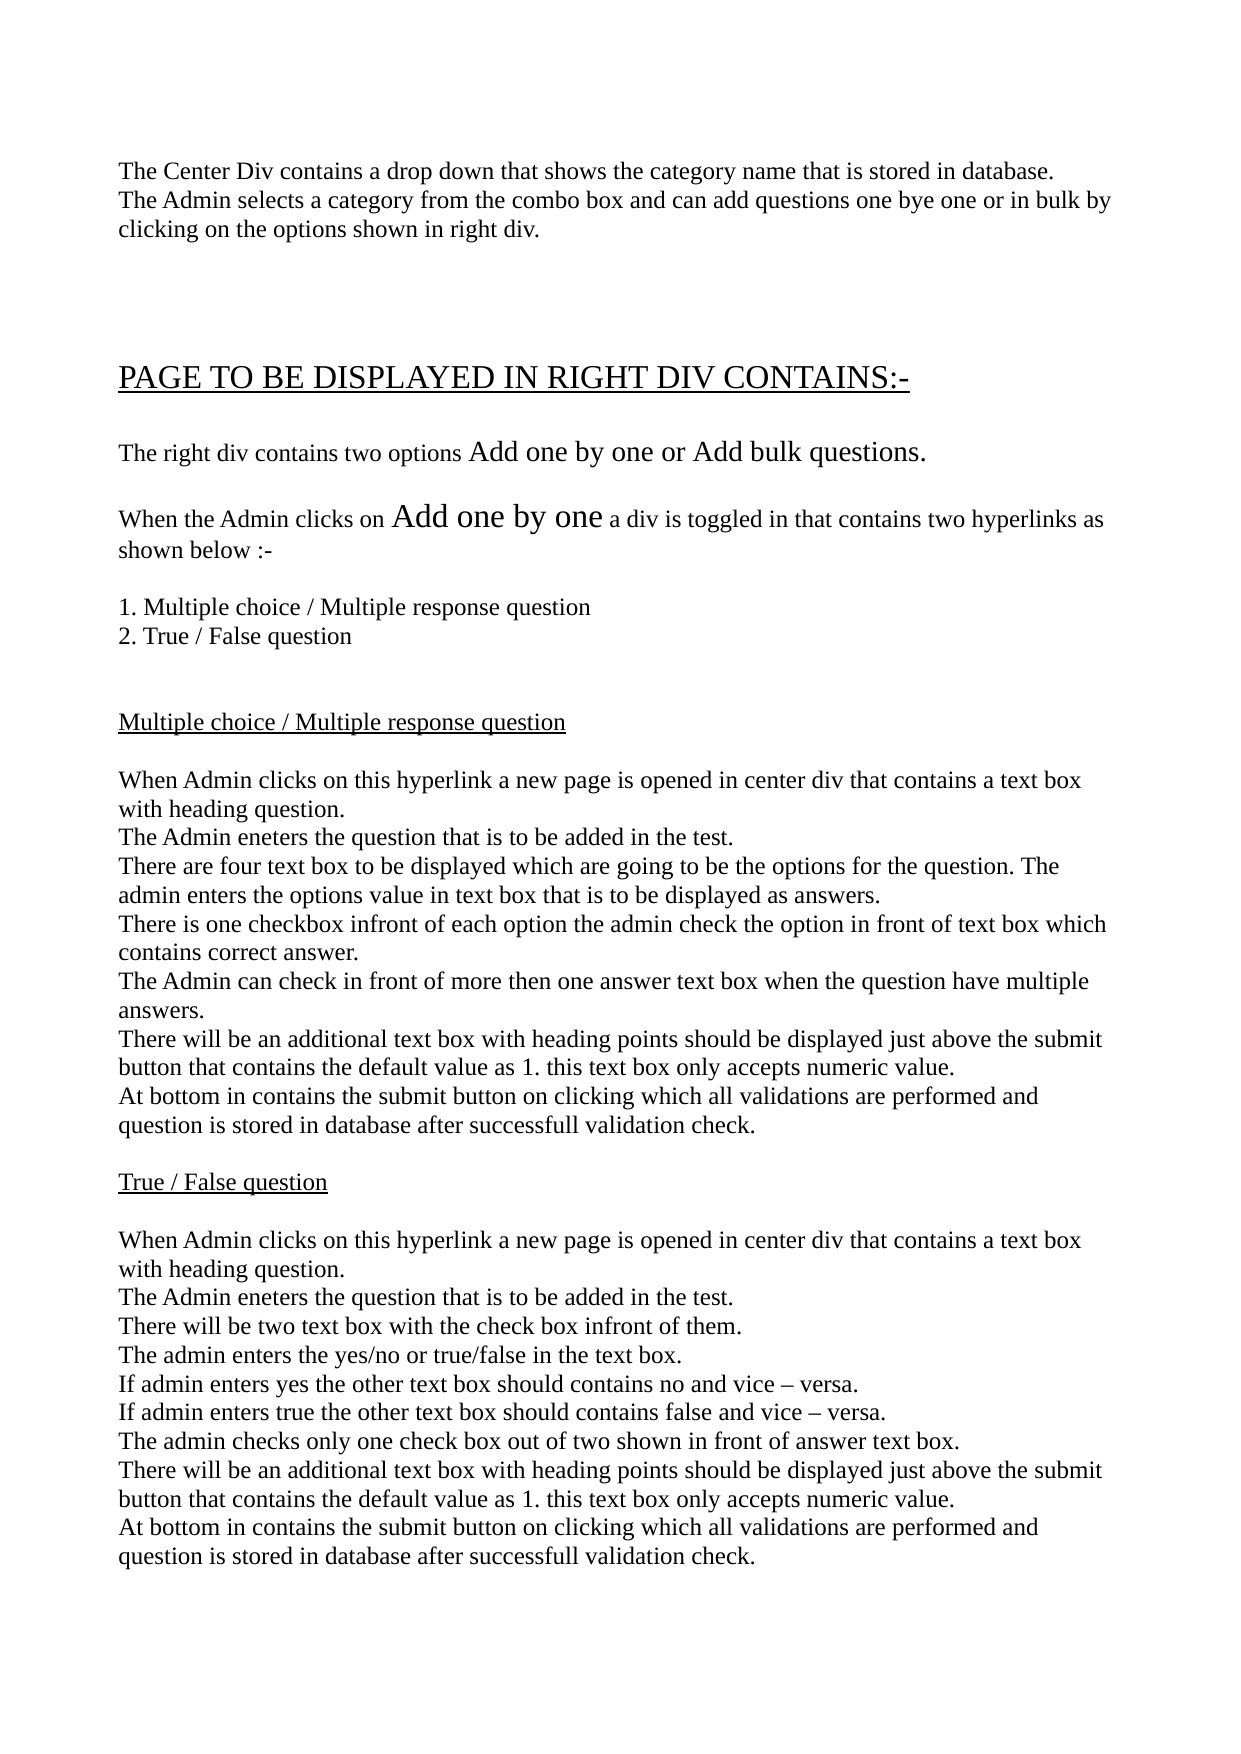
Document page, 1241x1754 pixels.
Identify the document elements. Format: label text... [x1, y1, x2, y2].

text If admin enters yes the other text box should contains no and vice – versa. [118, 1369, 1122, 1397]
text 2. True / False question [118, 621, 1122, 650]
text When Admin clicks on this hyperlink a new page is opened in center div that contains a text box with heading question. [118, 1225, 1122, 1282]
text If admin enters true the other text box should contains false and vice – versa. [118, 1397, 1122, 1426]
text Multiple choice / Multiple response question [118, 707, 1122, 736]
text The admin enters the yes/no or true/false in the text box. [118, 1340, 1122, 1369]
text The admin checks only one check box out of two shown in front of answer text box. [118, 1426, 1122, 1455]
text There will be an additional text box with heading points should be displayed just above the submit button that contains the default value as 1. this text box only accepts numeric value. [118, 1455, 1122, 1512]
text The Admin selects a category from the combo box and can add questions one bye one or in bulk by clicking on the options shown in right div. [118, 185, 1122, 243]
text The Admin eneters the question that is to be added in the test. There are four text box to be displayed which are going to be the options for the question. The admin enters the options value in text box that is to be displayed as answers. There is one checkbox infront of each option the admin check the option in front of text box which contains correct answer. [118, 822, 1122, 966]
text The Admin eneters the question that is to be added in the test. [118, 1282, 1122, 1311]
text There will be an additional text box with heading points should be displayed just above the submit button that contains the default value as 1. this text box only accepts numeric value. [118, 1024, 1122, 1081]
text PAGE TO BE DISPLAYED IN RIGHT DIV CONTAINS:- [118, 358, 1122, 396]
text At bottom in contains the submit button on clicking which all validations are performed and question is stored in database after successfull validation check. [118, 1512, 1122, 1570]
text At bottom in contains the submit button on clicking which all validations are performed and question is stored in database after successfull validation check. [118, 1081, 1122, 1139]
text The right div contains two options Add one by one or Add bulk questions. When the Admin clicks on Add one by one a div is toggled in that contains two hyperlinks as shown below :- [118, 434, 1122, 564]
text There will be two text box with the check box infront of them. [118, 1311, 1122, 1340]
text 1. Multiple choice / Multiple response question [118, 592, 1122, 621]
text The Center Div contains a drop down that shows the category name that is stored in database. [118, 156, 1122, 185]
text The Admin can check in front of more then one answer text box when the question have multiple answers. [118, 966, 1122, 1024]
text When Admin clicks on this hyperlink a new page is opened in center div that contains a text box with heading question. [118, 765, 1122, 822]
text True / False question [118, 1167, 1122, 1196]
